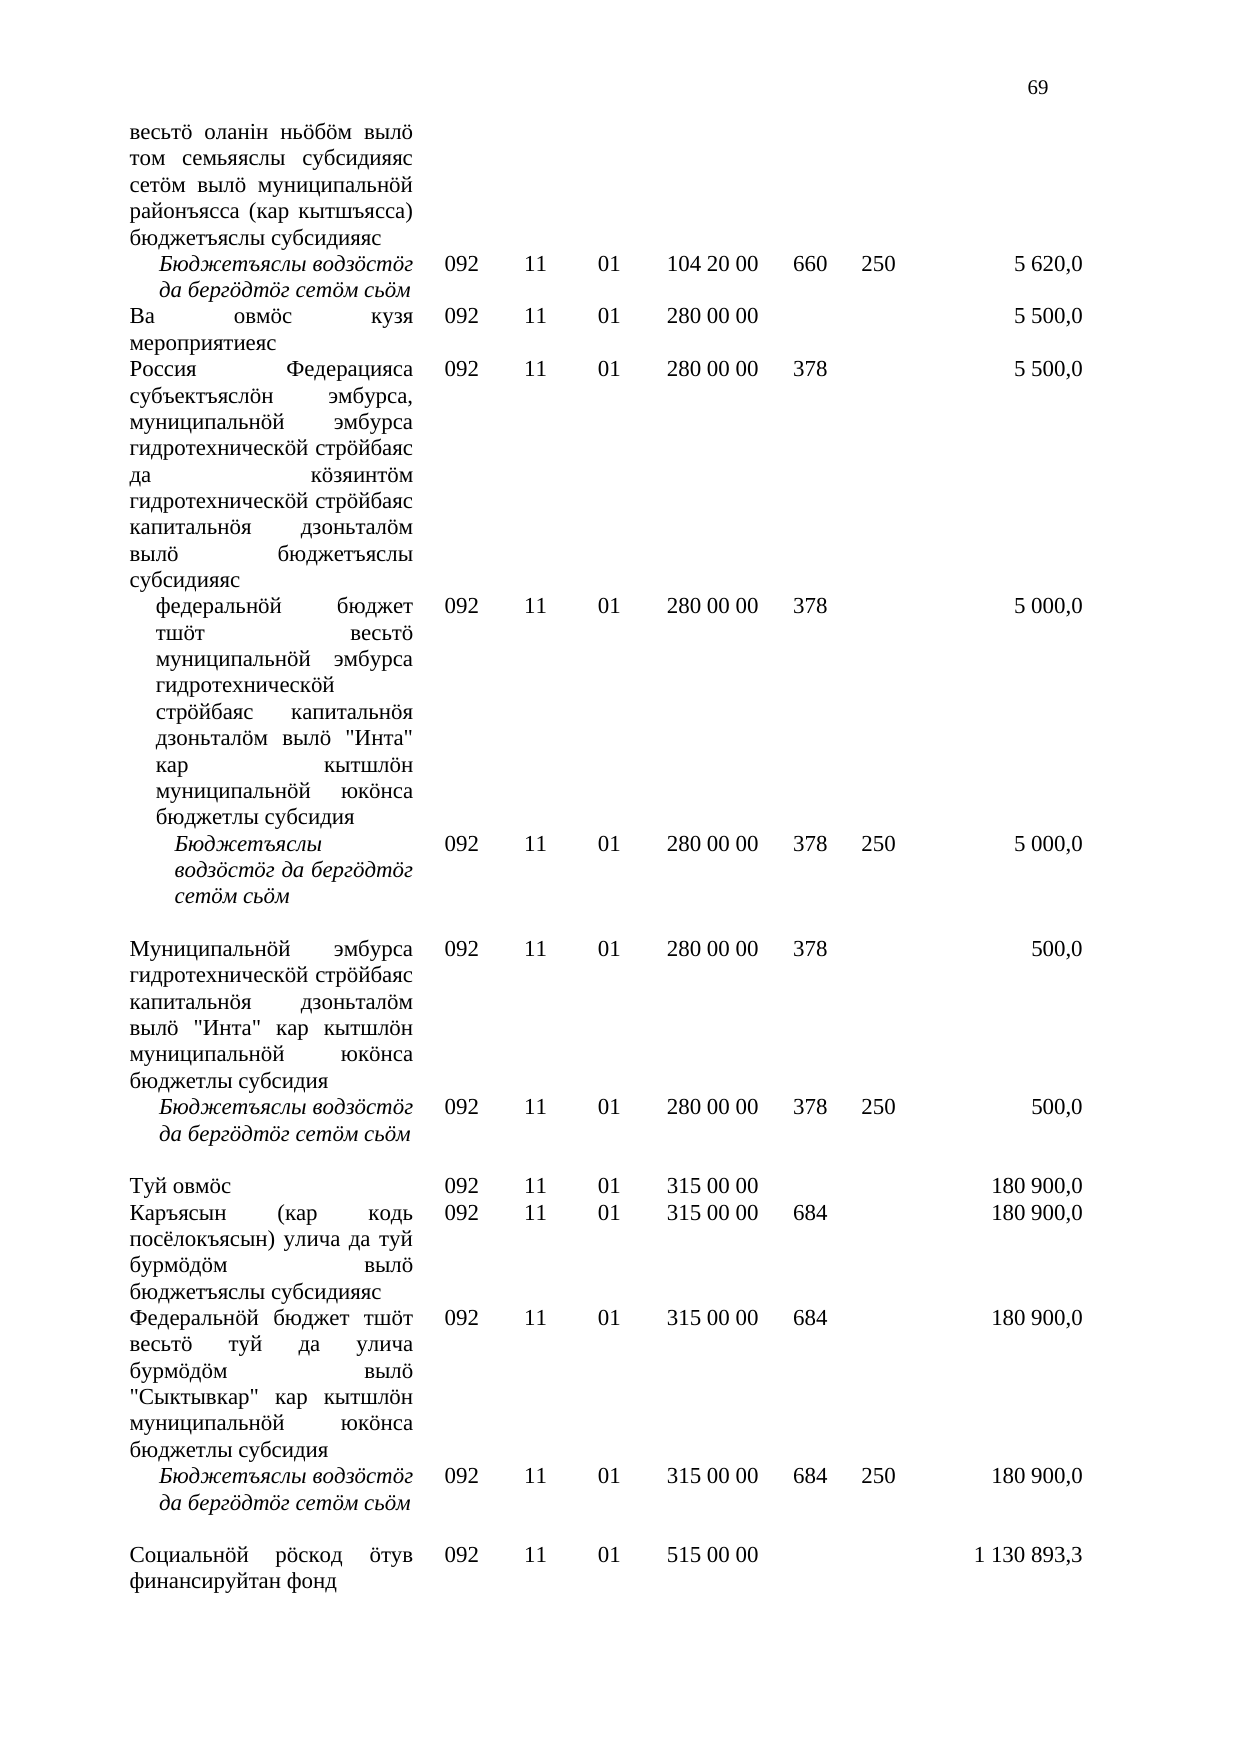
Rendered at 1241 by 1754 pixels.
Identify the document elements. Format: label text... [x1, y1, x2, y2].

table_cell Бюджетъяслы водзöстöг да бергöдтöг сетöм сьöм [118, 250, 424, 303]
table_cell [1094, 1093, 1150, 1172]
table_cell [779, 1172, 841, 1199]
table_cell [841, 1199, 915, 1304]
table_cell Федеральнöй бюджет тшöт весьтö туй да улича бурмöдöм вылö "Сыктывкар" кар кытшлöн муниципальнöй юкöнса бюджетлы субсидия [118, 1304, 424, 1462]
table_cell Туй овмöс [118, 1172, 424, 1199]
table_cell 01 [572, 830, 646, 935]
table_cell 5 000,0 [915, 593, 1094, 830]
table_cell 500,0 [915, 1093, 1094, 1172]
table_cell 11 [498, 1541, 572, 1594]
table_cell [841, 118, 915, 250]
table_cell 378 [779, 355, 841, 592]
table_cell 092 [425, 830, 498, 935]
table_cell [1094, 1462, 1150, 1541]
table_cell [1094, 1172, 1150, 1199]
table_cell 01 [572, 1199, 646, 1304]
table_cell 01 [572, 935, 646, 1093]
table_cell 315 00 00 [646, 1304, 779, 1462]
table_cell [779, 303, 841, 355]
table_cell [841, 593, 915, 830]
table_cell [779, 1541, 841, 1594]
table_cell весьтö оланін ньöбöм вылö том семьяяслы субсидияяс сетöм вылö муниципальнöй районъясса (кар кытшъясса) бюджетъяслы субсидияяс [118, 118, 424, 250]
table_cell [841, 1172, 915, 1199]
table_cell 11 [498, 1304, 572, 1462]
table_cell [1094, 830, 1150, 935]
table_cell 01 [572, 250, 646, 303]
table_cell [1094, 1199, 1150, 1304]
table_cell Бюджетъяслы водзöстöг да бергöдтöг сетöм сьöм [118, 1462, 424, 1541]
table_cell [1094, 303, 1150, 355]
table_cell 5 000,0 [915, 830, 1094, 935]
table_cell 5 500,0 [915, 303, 1094, 355]
table_cell 11 [498, 1172, 572, 1199]
table_cell 280 00 00 [646, 1093, 779, 1172]
table_cell 01 [572, 1541, 646, 1594]
table_cell 378 [779, 935, 841, 1093]
table_cell [841, 1541, 915, 1594]
table_cell 11 [498, 303, 572, 355]
table_cell 092 [425, 1093, 498, 1172]
table_cell 11 [498, 1199, 572, 1304]
table_cell [779, 118, 841, 250]
table_cell 180 900,0 [915, 1304, 1094, 1462]
table_cell 092 [425, 1172, 498, 1199]
table_cell 092 [425, 1304, 498, 1462]
table_cell [1094, 250, 1150, 303]
table_cell Социальнöй рöскод öтув финансируйтан фонд [118, 1541, 424, 1594]
table_cell 092 [425, 593, 498, 830]
table_cell 104 20 00 [646, 250, 779, 303]
table_cell Ва овмöс кузя мероприятиеяс [118, 303, 424, 355]
table_cell 5 500,0 [915, 355, 1094, 592]
table_cell 250 [841, 250, 915, 303]
table_cell [841, 303, 915, 355]
table_cell 092 [425, 1462, 498, 1541]
table_cell 378 [779, 830, 841, 935]
table_cell 684 [779, 1304, 841, 1462]
table_cell 092 [425, 355, 498, 592]
table_cell Муниципальнöй эмбурса гидротехническöй стрöйбаяс капитальнöя дзоньталöм вылö "Инта" кар кытшлöн муниципальнöй юкöнса бюджетлы субсидия [118, 935, 424, 1093]
table_cell 11 [498, 593, 572, 830]
table_cell 11 [498, 935, 572, 1093]
table_cell 684 [779, 1199, 841, 1304]
table_cell [841, 1304, 915, 1462]
table_cell 250 [841, 1093, 915, 1172]
table_cell 01 [572, 355, 646, 592]
table_cell 11 [498, 1093, 572, 1172]
table_cell [1094, 935, 1150, 1093]
table_cell [915, 118, 1094, 250]
table_cell [572, 118, 646, 250]
table_cell 1 130 893,3 [915, 1541, 1094, 1594]
table_cell [498, 118, 572, 250]
table_cell 378 [779, 593, 841, 830]
table_cell [1094, 593, 1150, 830]
table_cell 280 00 00 [646, 830, 779, 935]
table_cell 11 [498, 830, 572, 935]
table_cell [841, 355, 915, 592]
table_cell 092 [425, 250, 498, 303]
table_cell 11 [498, 250, 572, 303]
table_cell 01 [572, 1462, 646, 1541]
table_cell 01 [572, 1093, 646, 1172]
table_cell 01 [572, 593, 646, 830]
table_cell 250 [841, 1462, 915, 1541]
table_cell [1094, 1541, 1150, 1594]
table_cell 180 900,0 [915, 1462, 1094, 1541]
table_cell Бюджетъяслы водзöстöг да бергöдтöг сетöм сьöм [118, 1093, 424, 1172]
table_cell 11 [498, 1462, 572, 1541]
table_cell 315 00 00 [646, 1199, 779, 1304]
table_cell Бюджетъяслы водзöстöг да бергöдтöг сетöм сьöм [118, 830, 424, 935]
table_cell 180 900,0 [915, 1199, 1094, 1304]
table_cell [1094, 355, 1150, 592]
table_cell 180 900,0 [915, 1172, 1094, 1199]
table_cell [841, 935, 915, 1093]
table_cell 092 [425, 303, 498, 355]
table_cell 515 00 00 [646, 1541, 779, 1594]
table_cell [1094, 1304, 1150, 1462]
table_cell 5 620,0 [915, 250, 1094, 303]
table_cell 660 [779, 250, 841, 303]
table_cell федеральнöй бюджет тшöт весьтö муниципальнöй эмбурса гидротехническöй стрöйбаяс капитальнöя дзоньталöм вылö "Инта" кар кытшлöн муниципальнöй юкöнса бюджетлы субсидия [118, 593, 424, 830]
table_cell 01 [572, 1172, 646, 1199]
table_cell 280 00 00 [646, 935, 779, 1093]
table_cell 092 [425, 935, 498, 1093]
table_cell [646, 118, 779, 250]
table_cell 250 [841, 830, 915, 935]
table_cell 684 [779, 1462, 841, 1541]
table_cell 11 [498, 355, 572, 592]
table_cell [1094, 118, 1150, 250]
table_cell Россия Федерацияса субъектъяслöн эмбурса, муниципальнöй эмбурса гидротехническöй стрöйбаяс да кöзяинтöм гидротехническöй стрöйбаяс капитальнöя дзоньталöм вылö бюджетъяслы субсидияяс [118, 355, 424, 592]
table_cell 280 00 00 [646, 355, 779, 592]
table_cell 315 00 00 [646, 1172, 779, 1199]
table_cell 280 00 00 [646, 593, 779, 830]
table_cell [425, 118, 498, 250]
table_cell 092 [425, 1199, 498, 1304]
table_cell 280 00 00 [646, 303, 779, 355]
table_cell 01 [572, 1304, 646, 1462]
table_cell 01 [572, 303, 646, 355]
table_cell 500,0 [915, 935, 1094, 1093]
table_cell 092 [425, 1541, 498, 1594]
table_cell 315 00 00 [646, 1462, 779, 1541]
table_cell 378 [779, 1093, 841, 1172]
table_cell Каръясын (кар кодь посёлокъясын) улича да туй бурмöдöм вылö бюджетъяслы субсидияяс [118, 1199, 424, 1304]
